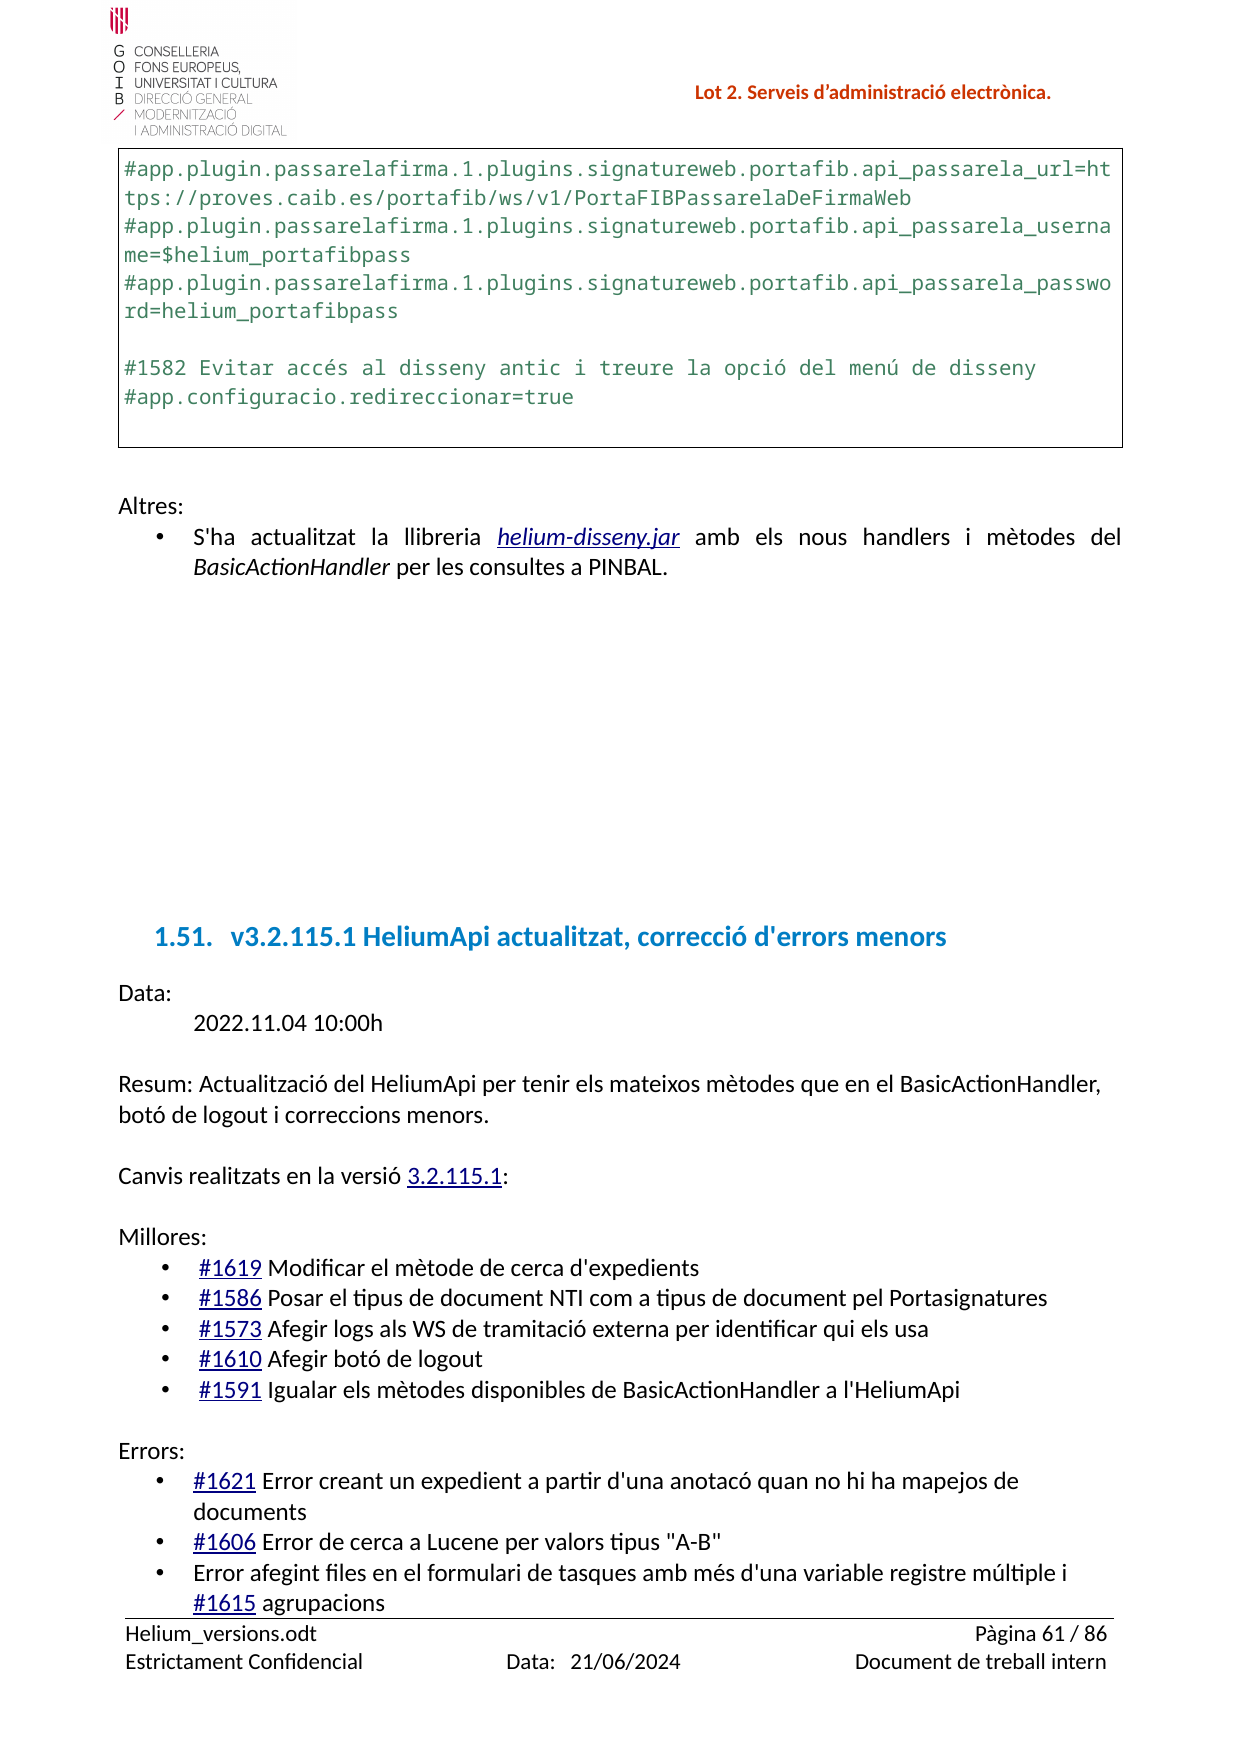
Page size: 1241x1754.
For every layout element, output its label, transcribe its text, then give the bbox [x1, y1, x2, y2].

table_header #app.plugin.passarelafirma.1.plugins.signatureweb.portafib.api_passarela_url=https://proves.caib.es/portafib/ws/v1/PortaFIBPassarelaDeFirmaWeb #app.plugin.passarelafirma.1.plugins.signatureweb.portafib.api_passarela_username=$helium_portafibpass #app.plugin.passarelafirma.1.plugins.signatureweb.portafib.api_passarela_password=helium_portafibpass #1582 Evitar accés al disseny antic i treure la opció del menú de disseny #app.configuracio.redireccionar=true [119, 149, 1122, 447]
list #1573 Afegir logs als WS de tramitació externa per identificar qui els usa [161, 1313, 1122, 1343]
text Errors: [118, 1435, 1122, 1465]
text Altres: [118, 490, 1122, 521]
list #1591 Igualar els mètodes disponibles de BasicActionHandler a l'HeliumApi [161, 1374, 1122, 1404]
picture [100, 0, 297, 144]
text 2022.11.04 10:00h [118, 1007, 1122, 1038]
list #1621 Error creant un expedient a partir d'una anotacó quan no hi ha mapejos de documents [156, 1465, 1122, 1526]
text Resum: Actualització del HeliumApi per tenir els mateixos mètodes que en el BasicActionHandler, botó de logout i correccions menors. [118, 1068, 1122, 1129]
list Error afegint files en el formulari de tasques amb més d'una variable registre múltiple i #1615 agrupacions [156, 1557, 1122, 1618]
subtitle v3.2.115.1 HeliumApi actualitzat, correcció d'errors menors [153, 918, 1122, 953]
list #1610 Afegir botó de logout [161, 1343, 1122, 1374]
text Canvis realitzats en la versió 3.2.115.1: [118, 1160, 1122, 1191]
text Data: [118, 977, 1122, 1007]
list #1606 Error de cerca a Lucene per valors tipus "A-B" [156, 1526, 1122, 1557]
text Millores: [118, 1221, 1122, 1252]
list #1586 Posar el tipus de document NTI com a tipus de document pel Portasignatures [161, 1282, 1122, 1313]
list #1619 Modificar el mètode de cerca d'expedients [161, 1252, 1122, 1282]
list S'ha actualitzat la llibreria helium-disseny.jar amb els nous handlers i mètodes del BasicActionHandler per les consultes a PINBAL. [156, 521, 1122, 582]
